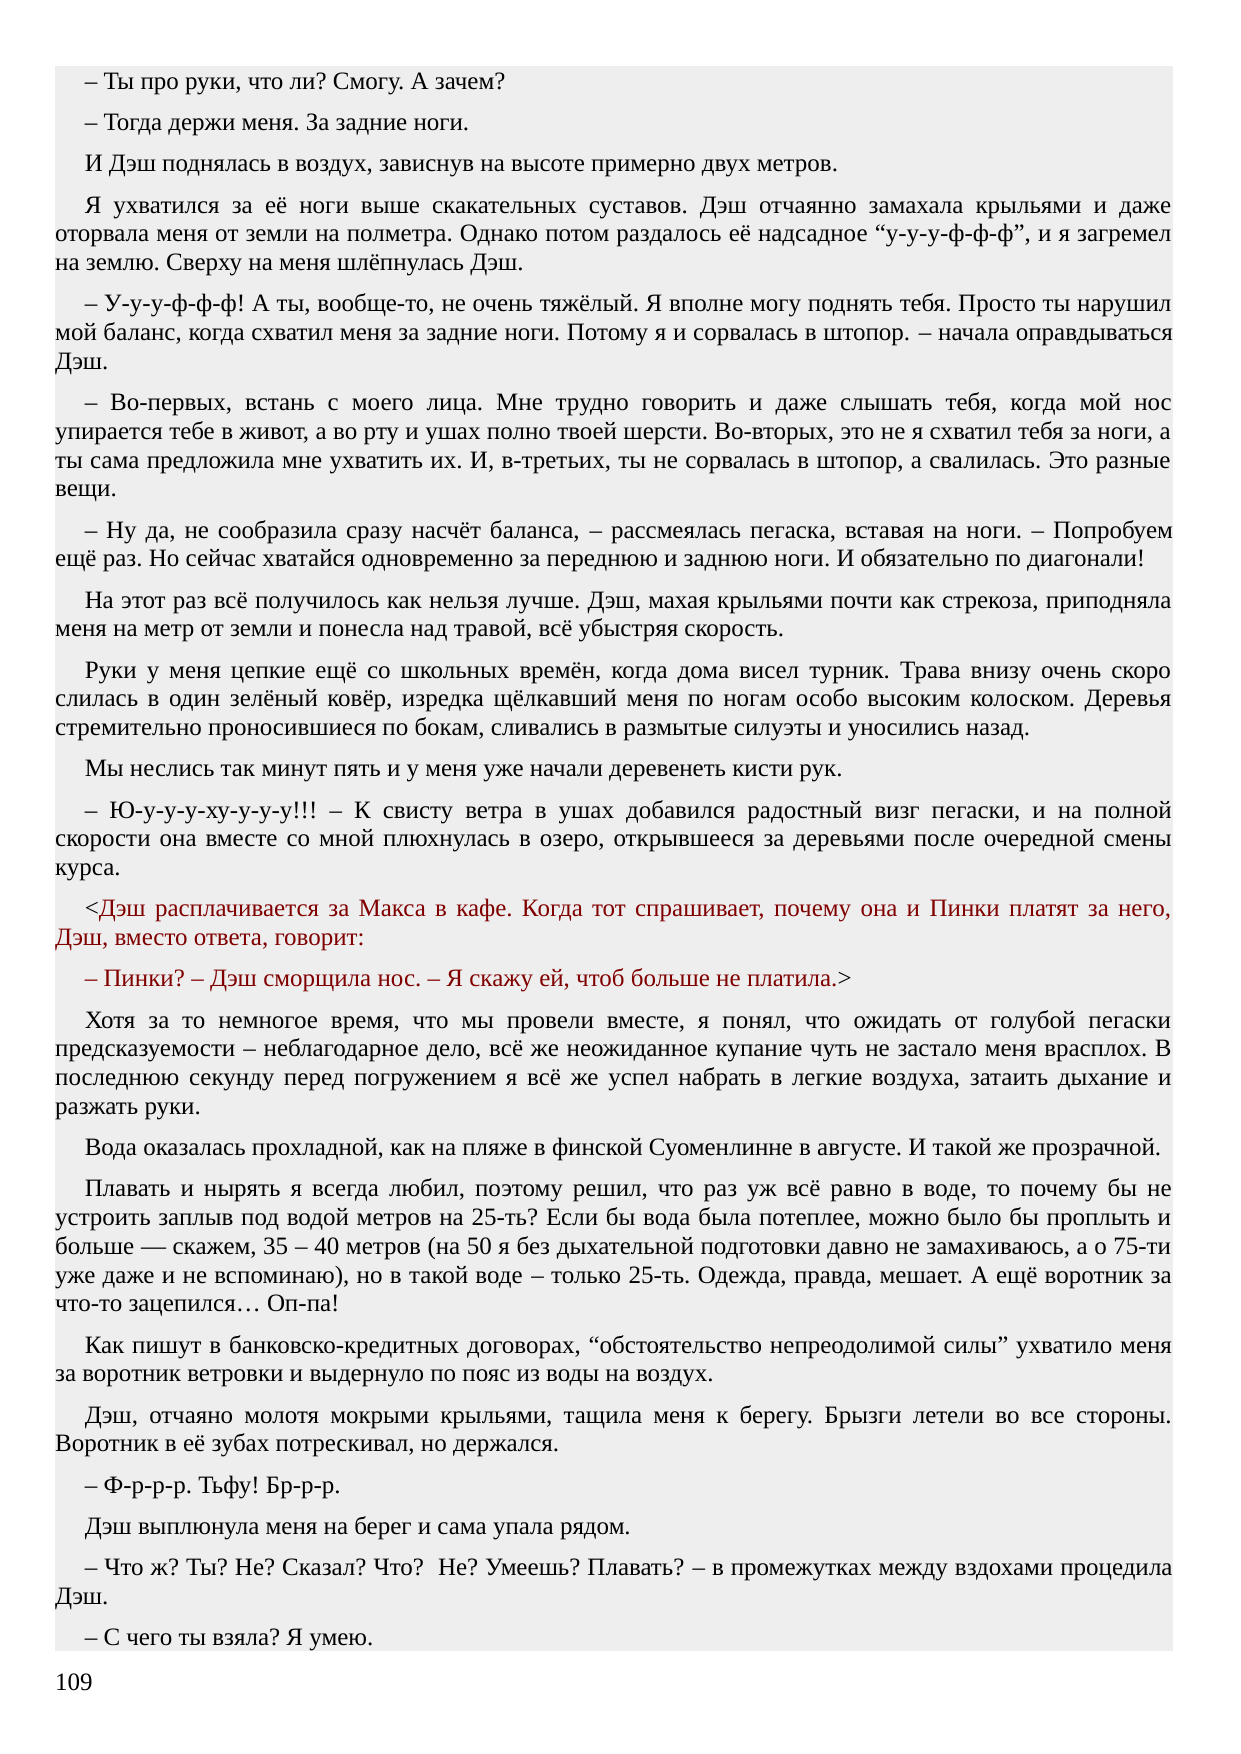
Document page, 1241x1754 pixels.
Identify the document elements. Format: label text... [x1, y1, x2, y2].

text Вода оказалась прохладной, как на пляже в финской Суоменлинне в августе. И такой же прозрачной. [55, 1132, 1173, 1161]
text – Пинки? – Дэш сморщила нос. – Я скажу ей, чтоб больше не платила.> [55, 963, 1173, 992]
text – Ты про руки, что ли? Смогу. А зачем? [55, 66, 1173, 95]
text И Дэш поднялась в воздух, зависнув на высоте примерно двух метров. [55, 148, 1173, 177]
text – Ю-у-у-у-ху-у-у-у!!! – К свисту ветра в ушах добавился радостный визг пегаски, и на полной скорости она вместе со мной плюхнулась в озеро, открывшееся за деревьями после очередной смены курса. [55, 795, 1173, 881]
text – Во-первых, встань с моего лица. Мне трудно говорить и даже слышать тебя, когда мой нос упирается тебе в живот, а во рту и ушах полно твоей шерсти. Во-вторых, это не я схватил тебя за ноги, а ты сама предложила мне ухватить их. И, в-третьих, ты не сорвалась в штопор, а свалилась. Это разные вещи. [55, 387, 1173, 502]
text Руки у меня цепкие ещё со школьных времён, когда дома висел турник. Трава внизу очень скоро слилась в один зелёный ковёр, изредка щёлкавший меня по ногам особо высоким колоском. Деревья стремительно проносившиеся по бокам, сливались в размытые силуэты и уносились назад. [55, 655, 1173, 741]
text Плавать и нырять я всегда любил, поэтому решил, что раз уж всё равно в воде, то почему бы не устроить заплыв под водой метров на 25-ть? Если бы вода была потеплее, можно было бы проплыть и больше — скажем, 35 – 40 метров (на 50 я без дыхательной подготовки давно не замахиваюсь, а о 75-ти уже даже и не вспоминаю), но в такой воде – только 25-ть. Одежда, правда, мешает. А ещё воротник за что-то зацепился… Оп-па! [55, 1173, 1173, 1317]
text – Ф-р-р-р. Тьфу! Бр-р-р. [55, 1470, 1173, 1498]
text Мы неслись так минут пять и у меня уже начали деревенеть кисти рук. [55, 753, 1173, 782]
text На этот раз всё получилось как нельзя лучше. Дэш, махая крыльями почти как стрекоза, приподняла меня на метр от земли и понесла над травой, всё убыстряя скорость. [55, 585, 1173, 642]
text Я ухватился за её ноги выше скакательных суставов. Дэш отчаянно замахала крыльями и даже оторвала меня от земли на полметра. Однако потом раздалось её надсадное “у-у-у-ф-ф-ф”, и я загремел на землю. Сверху на меня шлёпнулась Дэш. [55, 190, 1173, 276]
text – У-у-у-ф-ф-ф! А ты, вообще-то, не очень тяжёлый. Я вполне могу поднять тебя. Просто ты нарушил мой баланс, когда схватил меня за задние ноги. Потому я и сорвалась в штопор. – начала оправдываться Дэш. [55, 288, 1173, 375]
text – Что ж? Ты? Не? Сказал? Что? Не? Умеешь? Плавать? – в промежутках между вздохами процедила Дэш. [55, 1552, 1173, 1610]
text Хотя за то немногое время, что мы провели вместе, я понял, что ожидать от голубой пегаски предсказуемости – неблагодарное дело, всё же неожиданное купание чуть не застало меня врасплох. В последнюю секунду перед погружением я всё же успел набрать в легкие воздуха, затаить дыхание и разжать руки. [55, 1005, 1173, 1120]
text Дэш выплюнула меня на берег и сама упала рядом. [55, 1511, 1173, 1540]
text Дэш, отчаяно молотя мокрыми крыльями, тащила меня к берегу. Брызги летели во все стороны. Воротник в её зубах потрескивал, но держался. [55, 1400, 1173, 1457]
text – С чего ты взяла? Я умею. [55, 1622, 1173, 1651]
text Как пишут в банковско-кредитных договорах, “обстоятельство непреодолимой силы” ухватило меня за воротник ветровки и выдернуло по пояс из воды на воздух. [55, 1330, 1173, 1387]
text – Ну да, не сообразила сразу насчёт баланса, – рассмеялась пегаска, вставая на ноги. – Попробуем ещё раз. Но сейчас хватайся одновременно за переднюю и заднюю ноги. И обязательно по диагонали! [55, 515, 1173, 572]
text – Тогда держи меня. За задние ноги. [55, 107, 1173, 136]
text <Дэш расплачивается за Макса в кафе. Когда тот спрашивает, почему она и Пинки платят за него, Дэш, вместо ответа, говорит: [55, 893, 1173, 951]
